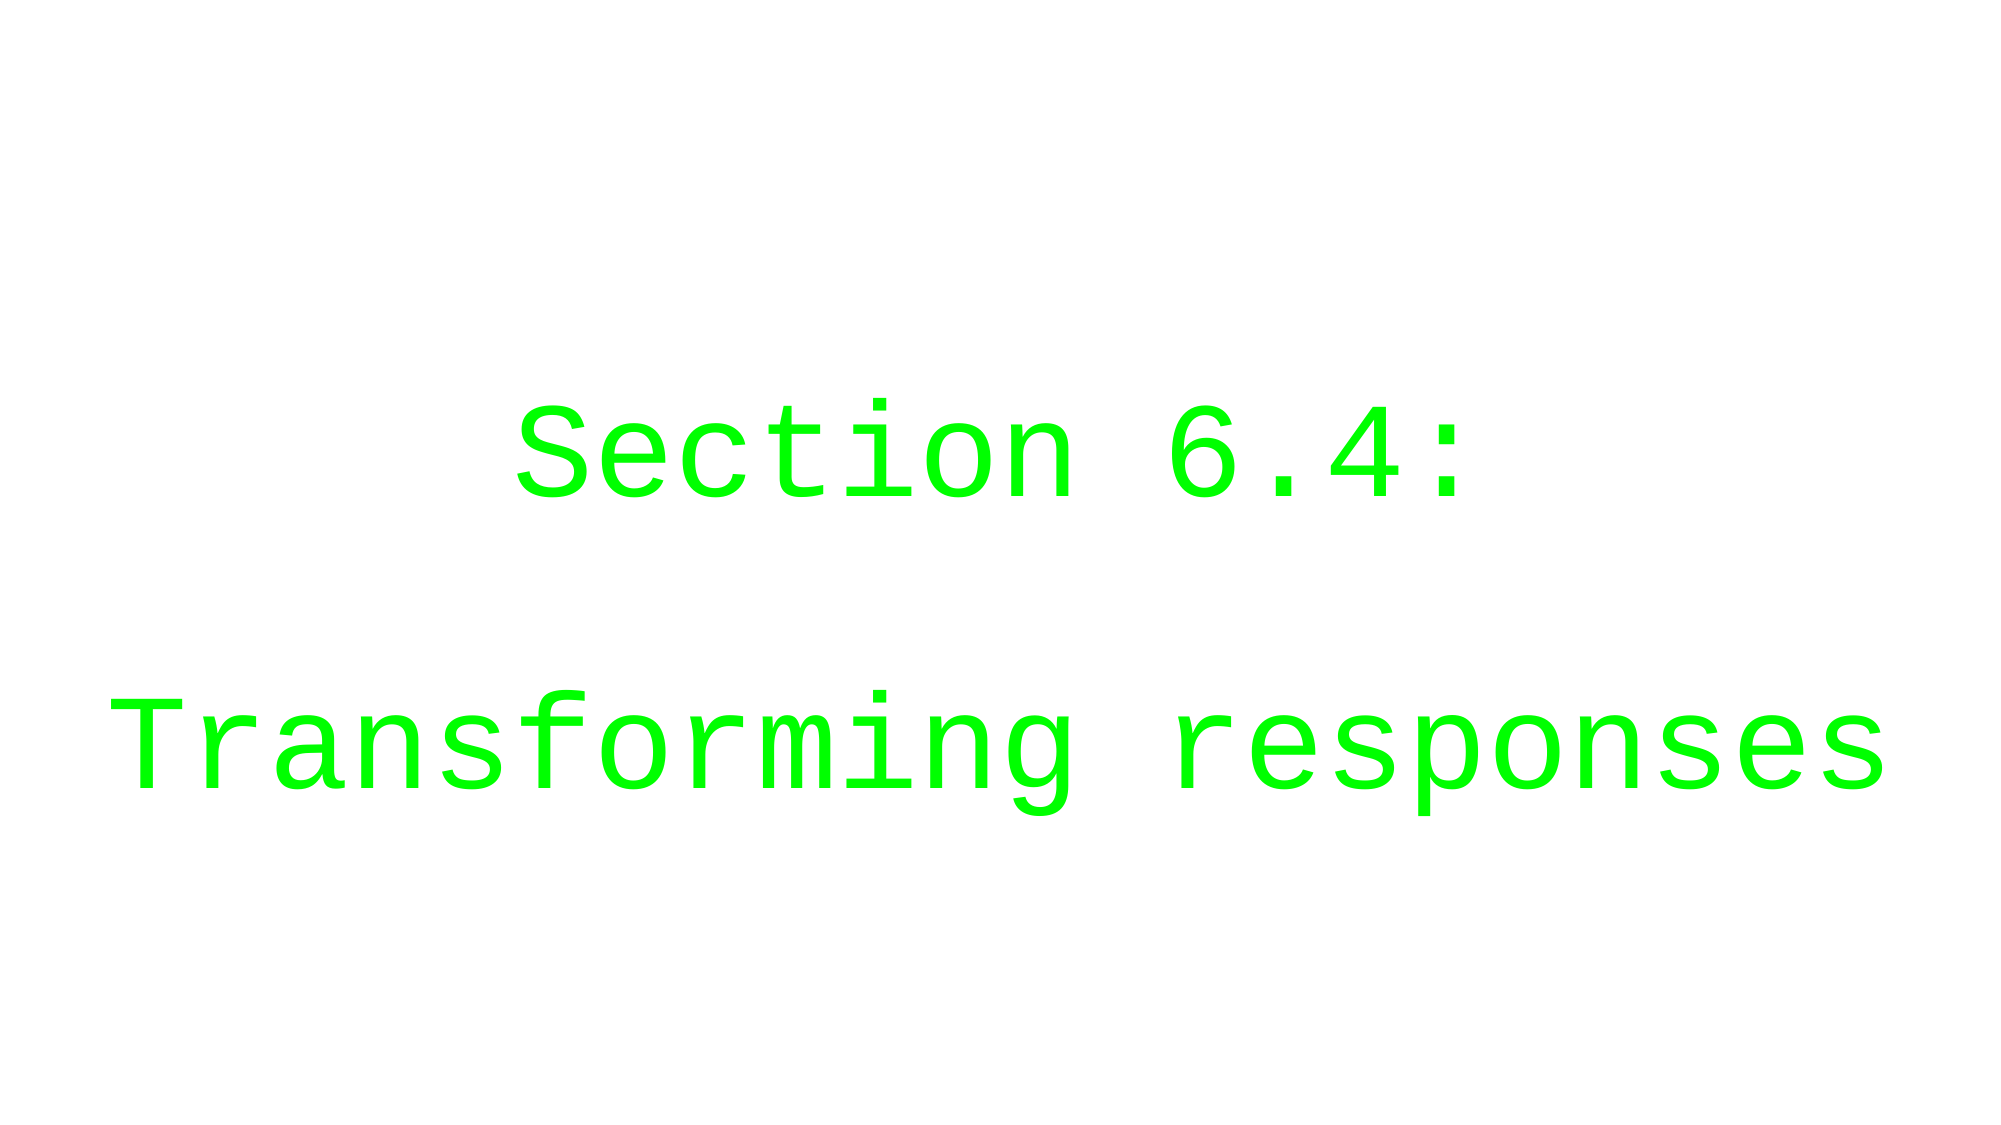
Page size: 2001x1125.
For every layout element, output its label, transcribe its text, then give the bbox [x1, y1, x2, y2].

title Section 6.4: Transforming responses [0, 371, 2000, 761]
